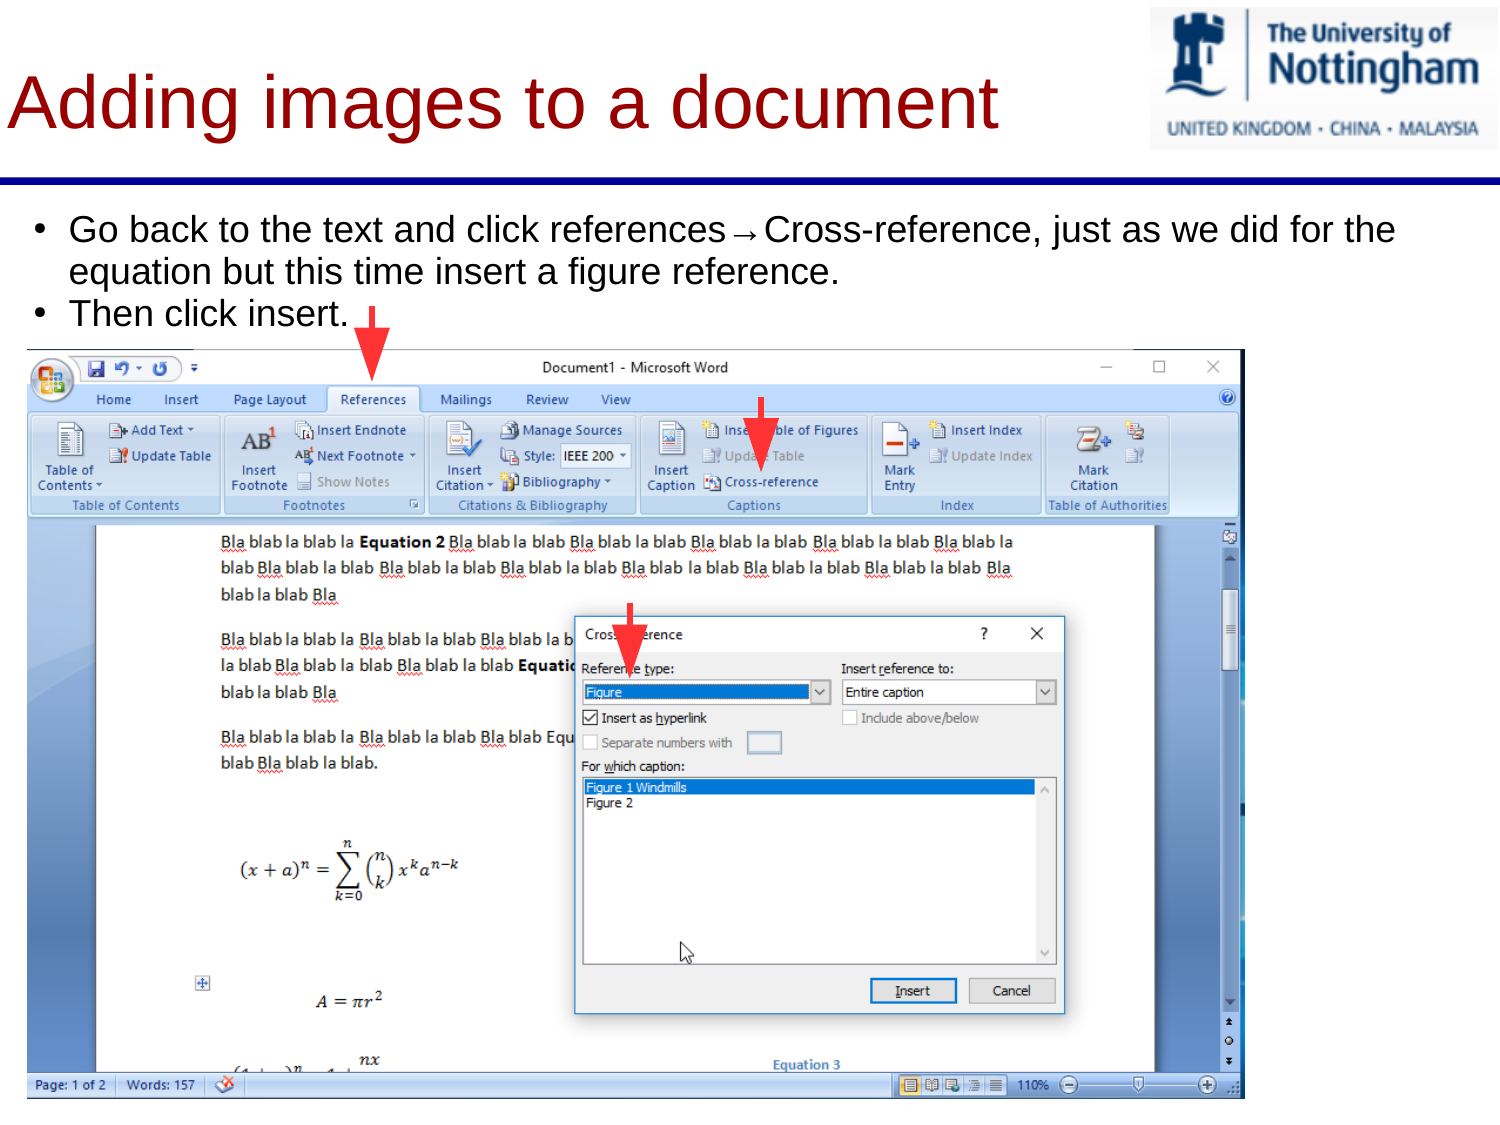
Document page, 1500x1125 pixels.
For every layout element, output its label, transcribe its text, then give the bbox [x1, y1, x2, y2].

text_box Go back to the text and click references→Cross-reference, just as we did for the equation but this time insert a figure reference. Then click insert. [18, 201, 1424, 342]
title Adding images to a document [7, 24, 1371, 180]
picture [27, 349, 1245, 1099]
picture [1150, 7, 1498, 150]
